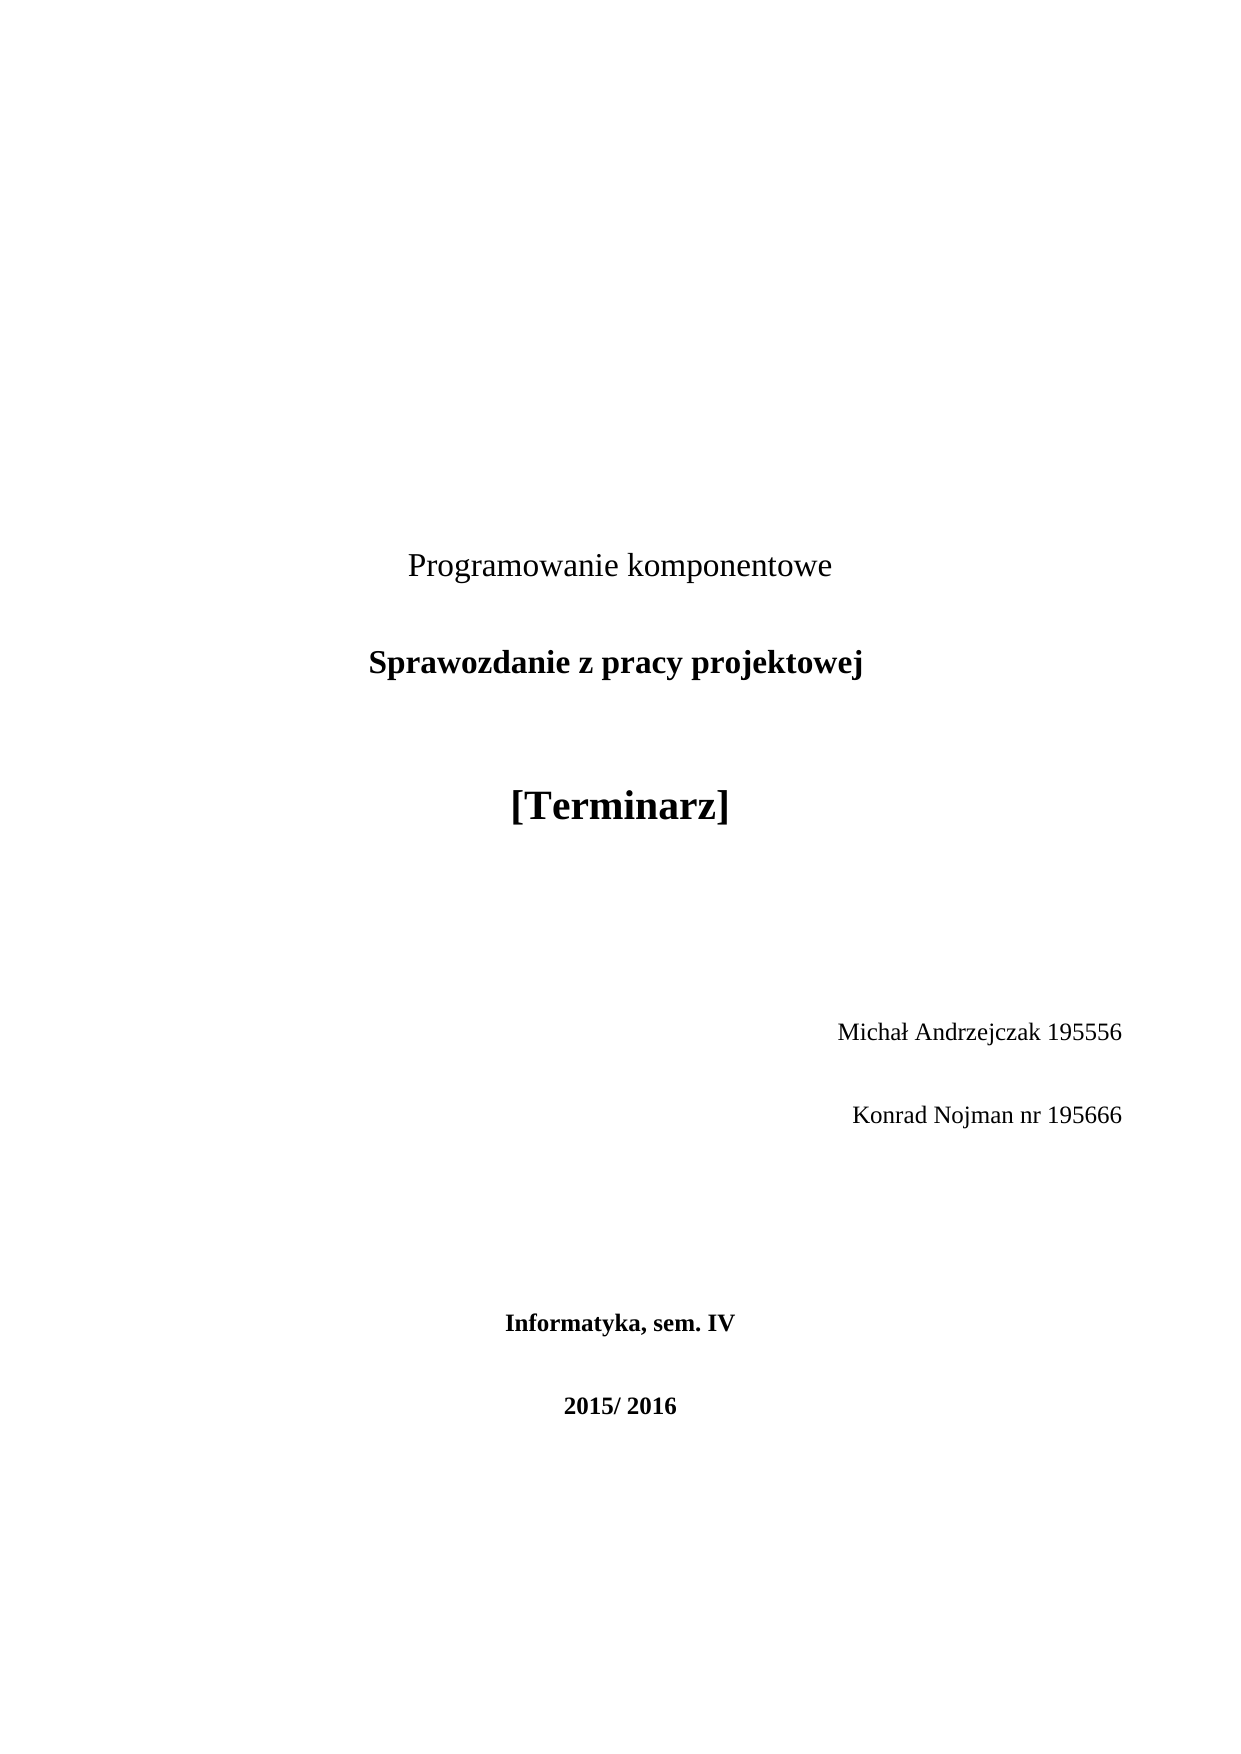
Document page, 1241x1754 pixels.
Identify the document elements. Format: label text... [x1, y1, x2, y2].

text Sprawozdanie z pracy projektowej [118, 644, 1122, 681]
text Programowanie komponentowe [118, 547, 1122, 584]
text Informatyka, sem. IV [118, 1309, 1122, 1337]
text Konrad Nojman nr 195666 [118, 1101, 1122, 1129]
text [Terminarz] [118, 782, 1122, 829]
text Michał Andrzejczak 195556 [118, 1018, 1122, 1046]
text 2015/ 2016 [118, 1392, 1122, 1420]
